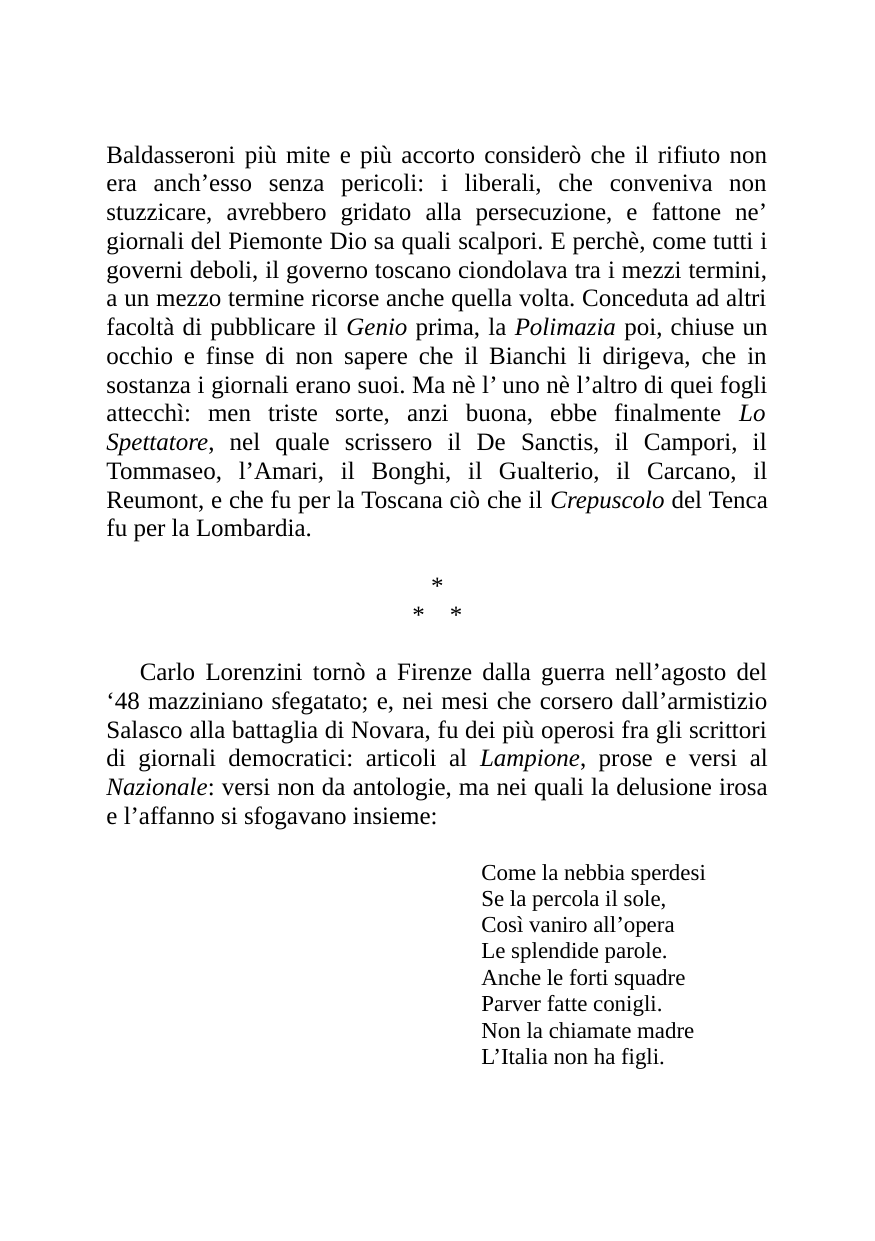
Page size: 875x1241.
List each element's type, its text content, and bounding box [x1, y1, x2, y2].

text Anche le forti squadre [481, 964, 768, 990]
text L’Italia non ha figli. [481, 1043, 768, 1069]
text Se la percola il sole, [481, 885, 768, 911]
text Così vaniro all’opera [481, 911, 768, 938]
text Come la nebbia sperdesi [481, 858, 768, 885]
text Le splendide parole. [481, 938, 768, 964]
text * [106, 571, 768, 600]
text Parver fatte conigli. [481, 990, 768, 1017]
text Carlo Lorenzini tornò a Firenze dalla guerra nell’agosto del ‘48 mazziniano sfegatato; e, nei mesi che corsero dall’armistizio Salasco alla battaglia di Novara, fu dei più operosi fra gli scrittori di giornali democratici: articoli al Lampione, prose e versi al Nazionale: versi non da antologie, ma nei quali la delusione irosa e l’affanno si sfogavano insieme: [106, 657, 768, 830]
text * * [106, 600, 768, 628]
text Non la chiamate madre [481, 1017, 768, 1043]
text Baldasseroni più mite e più accorto considerò che il rifiuto non era anch’esso senza pericoli: i liberali, che conveniva non stuzzicare, avrebbero gridato alla persecuzione, e fattone ne’ giornali del Piemonte Dio sa quali scalpori. E perchè, come tutti i governi deboli, il governo toscano ciondolava tra i mezzi termini, a un mezzo termine ricorse anche quella volta. Conceduta ad altri facoltà di pubblicare il Genio prima, la Polimazia poi, chiuse un occhio e finse di non sapere che il Bianchi li dirigeva, che in sostanza i giornali erano suoi. Ma nè l’ uno nè l’altro di quei fogli attecchì: men triste sorte, anzi buona, ebbe finalmente Lo Spettatore, nel quale scrissero il De Sanctis, il Campori, il Tommaseo, l’Amari, il Bonghi, il Gualterio, il Carcano, il Reumont, e che fu per la Toscana ciò che il Crepuscolo del Tenca fu per la Lombardia. [106, 140, 768, 542]
